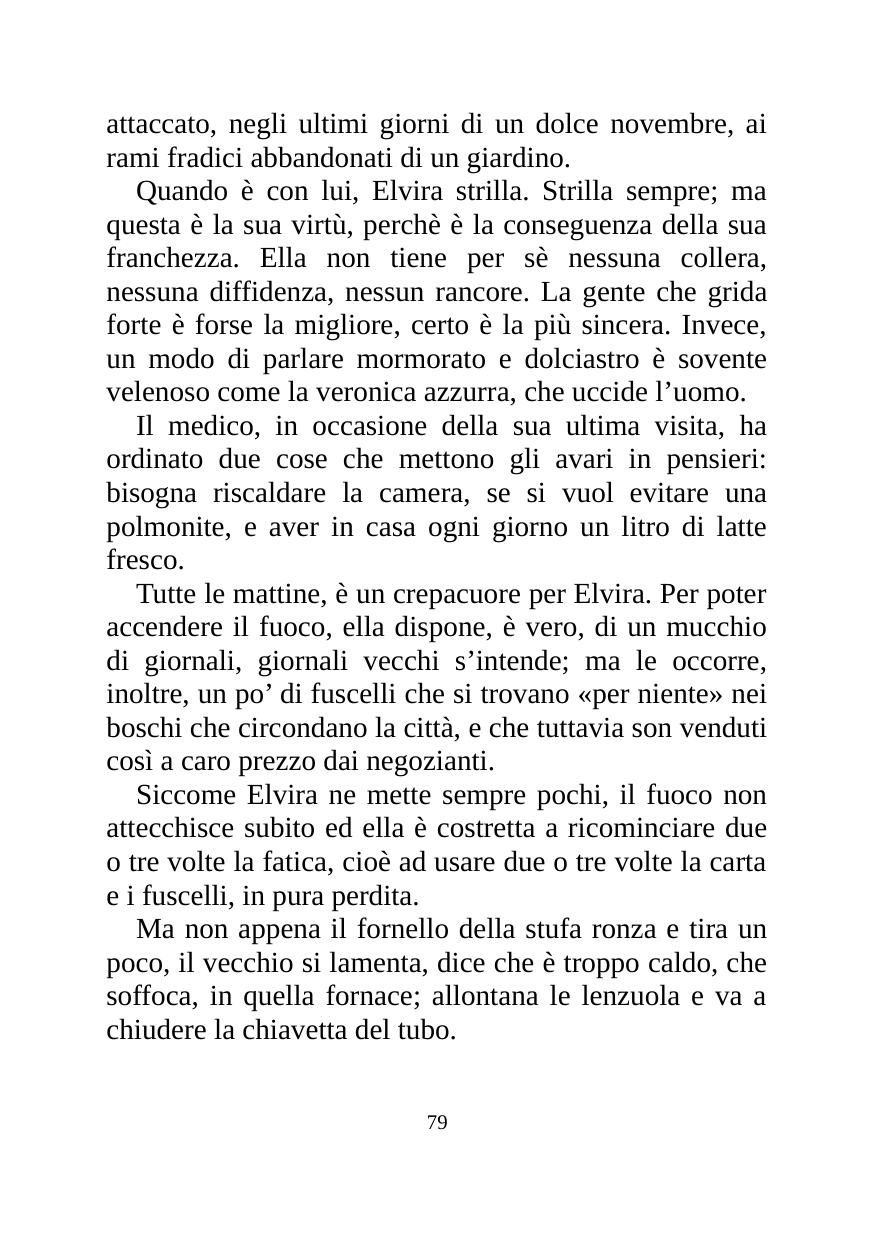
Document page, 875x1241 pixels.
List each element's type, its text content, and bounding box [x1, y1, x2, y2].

text Tutte le mattine, è un crepacuore per Elvira. Per poter accendere il fuoco, ella dispone, è vero, di un mucchio di giornali, giornali vecchi s’intende; ma le occorre, inoltre, un po’ di fuscelli che si trovano «per niente» nei boschi che circondano la città, e che tuttavia son venduti così a caro prezzo dai negozianti. [106, 576, 768, 777]
text Il medico, in occasione della sua ultima visita, ha ordinato due cose che mettono gli avari in pensieri: bisogna riscaldare la camera, se si vuol evitare una polmonite, e aver in casa ogni giorno un litro di latte fresco. [106, 408, 768, 576]
text attaccato, negli ultimi giorni di un dolce novembre, ai rami fradici abbandonati di un giardino. [106, 106, 768, 173]
text Quando è con lui, Elvira strilla. Strilla sempre; ma questa è la sua virtù, perchè è la conseguenza della sua franchezza. Ella non tiene per sè nessuna collera, nessuna diffidenza, nessun rancore. La gente che grida forte è forse la migliore, certo è la più sincera. Invece, un modo di parlare mormorato e dolciastro è sovente velenoso come la veronica azzurra, che uccide l’uomo. [106, 173, 768, 408]
text Siccome Elvira ne mette sempre pochi, il fuoco non attecchisce subito ed ella è costretta a ricominciare due o tre volte la fatica, cioè ad usare due o tre volte la carta e i fuscelli, in pura perdita. [106, 777, 768, 911]
text Ma non appena il fornello della stufa ronza e tira un poco, il vecchio si lamenta, dice che è troppo caldo, che soffoca, in quella fornace; allontana le lenzuola e va a chiudere la chiavetta del tubo. [106, 911, 768, 1045]
